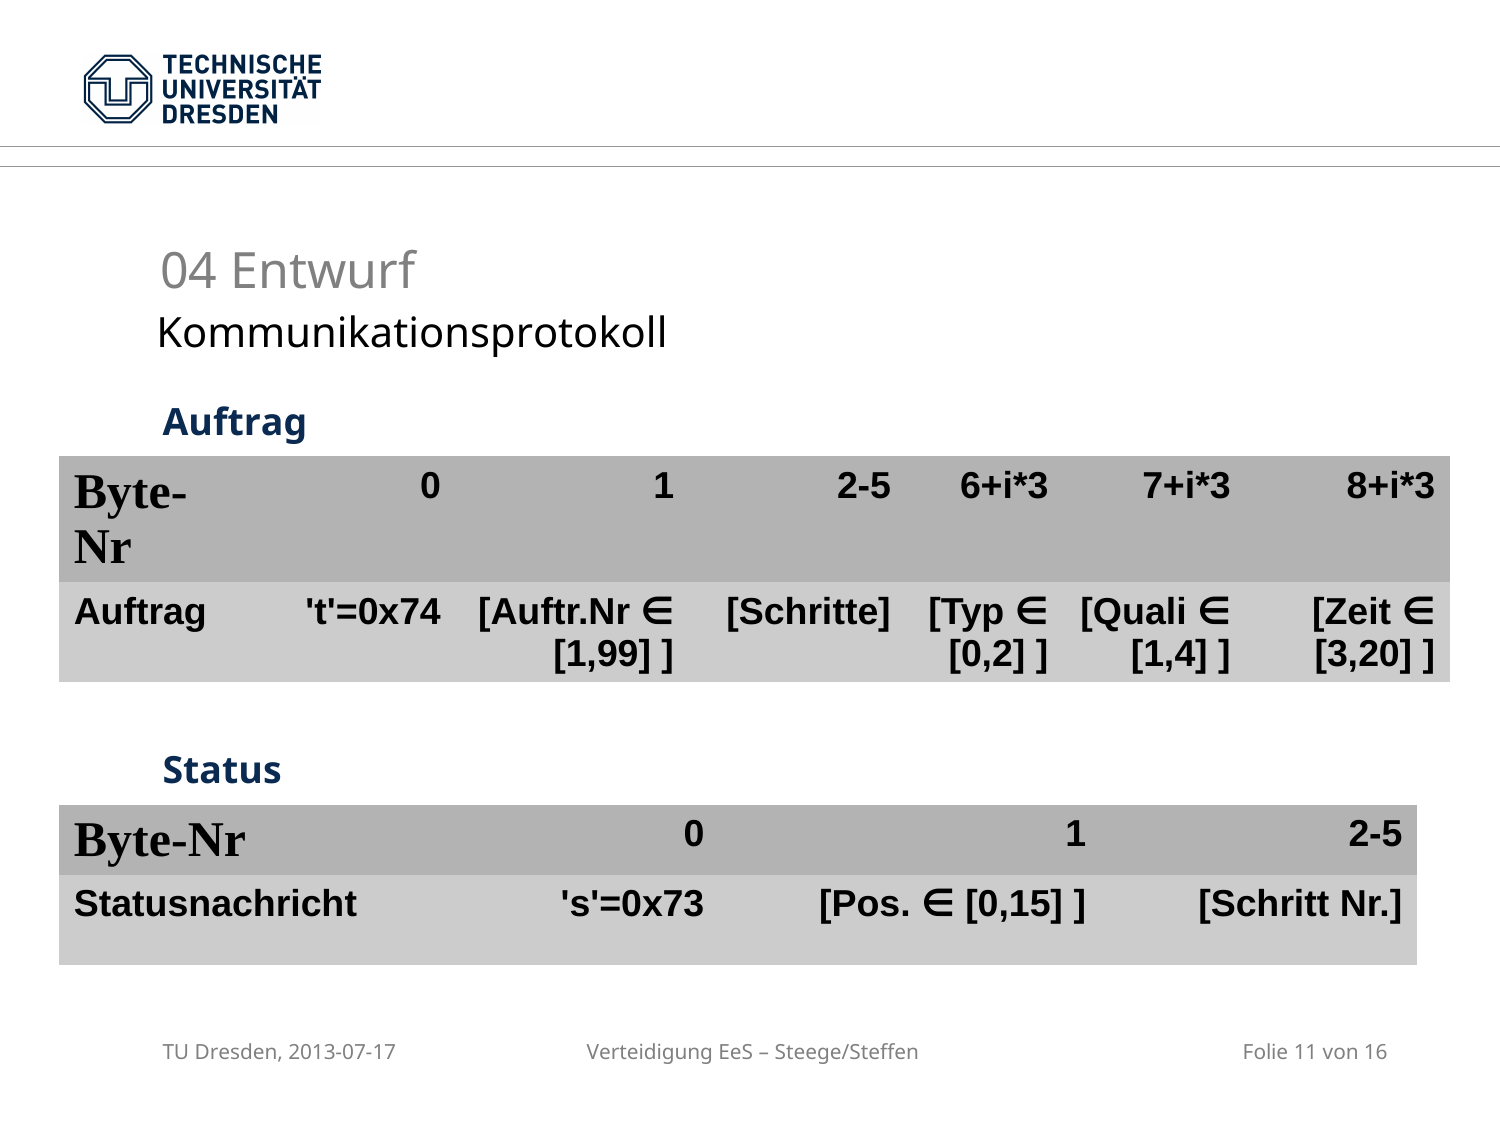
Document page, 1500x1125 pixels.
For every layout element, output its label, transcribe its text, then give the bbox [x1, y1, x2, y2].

table_cell 't'=0x74 [260, 582, 456, 682]
table_cell [Auftr.Nr ∈ [1,99] ] [456, 582, 689, 682]
table_header 8+i*3 [1246, 456, 1450, 582]
table_cell [Typ ∈ [0,2] ] [906, 582, 1063, 682]
table_header 2-5 [1101, 805, 1417, 875]
picture [83, 54, 321, 124]
table_header 1 [719, 805, 1101, 875]
table_cell [Pos. ∈ [0,15] ] [719, 875, 1101, 965]
table_header 0 [535, 805, 719, 875]
table_header 0 [260, 456, 456, 582]
table_header 1 [456, 456, 689, 582]
table_header Byte-Nr [59, 805, 535, 875]
title 04 Entwurf [160, 230, 1392, 307]
table_cell [Quali ∈ [1,4] ] [1063, 582, 1246, 682]
table_cell 's'=0x73 [535, 875, 719, 965]
table_cell [Zeit ∈ [3,20] ] [1246, 582, 1450, 682]
table_header 7+i*3 [1063, 456, 1246, 582]
list Auftrag Status [162, 387, 1388, 456]
table_header 2-5 [689, 456, 906, 582]
list Auftrag Status [162, 682, 1388, 805]
text_box Kommunikationsprotokoll [156, 299, 1388, 363]
table_cell [Schritte] [689, 582, 906, 682]
table_cell Auftrag [59, 582, 260, 682]
table_cell [Schritt Nr.] [1101, 875, 1417, 965]
table_cell Statusnachricht [59, 875, 535, 965]
table_header Byte-Nr [59, 456, 260, 582]
table_header 6+i*3 [906, 456, 1063, 582]
